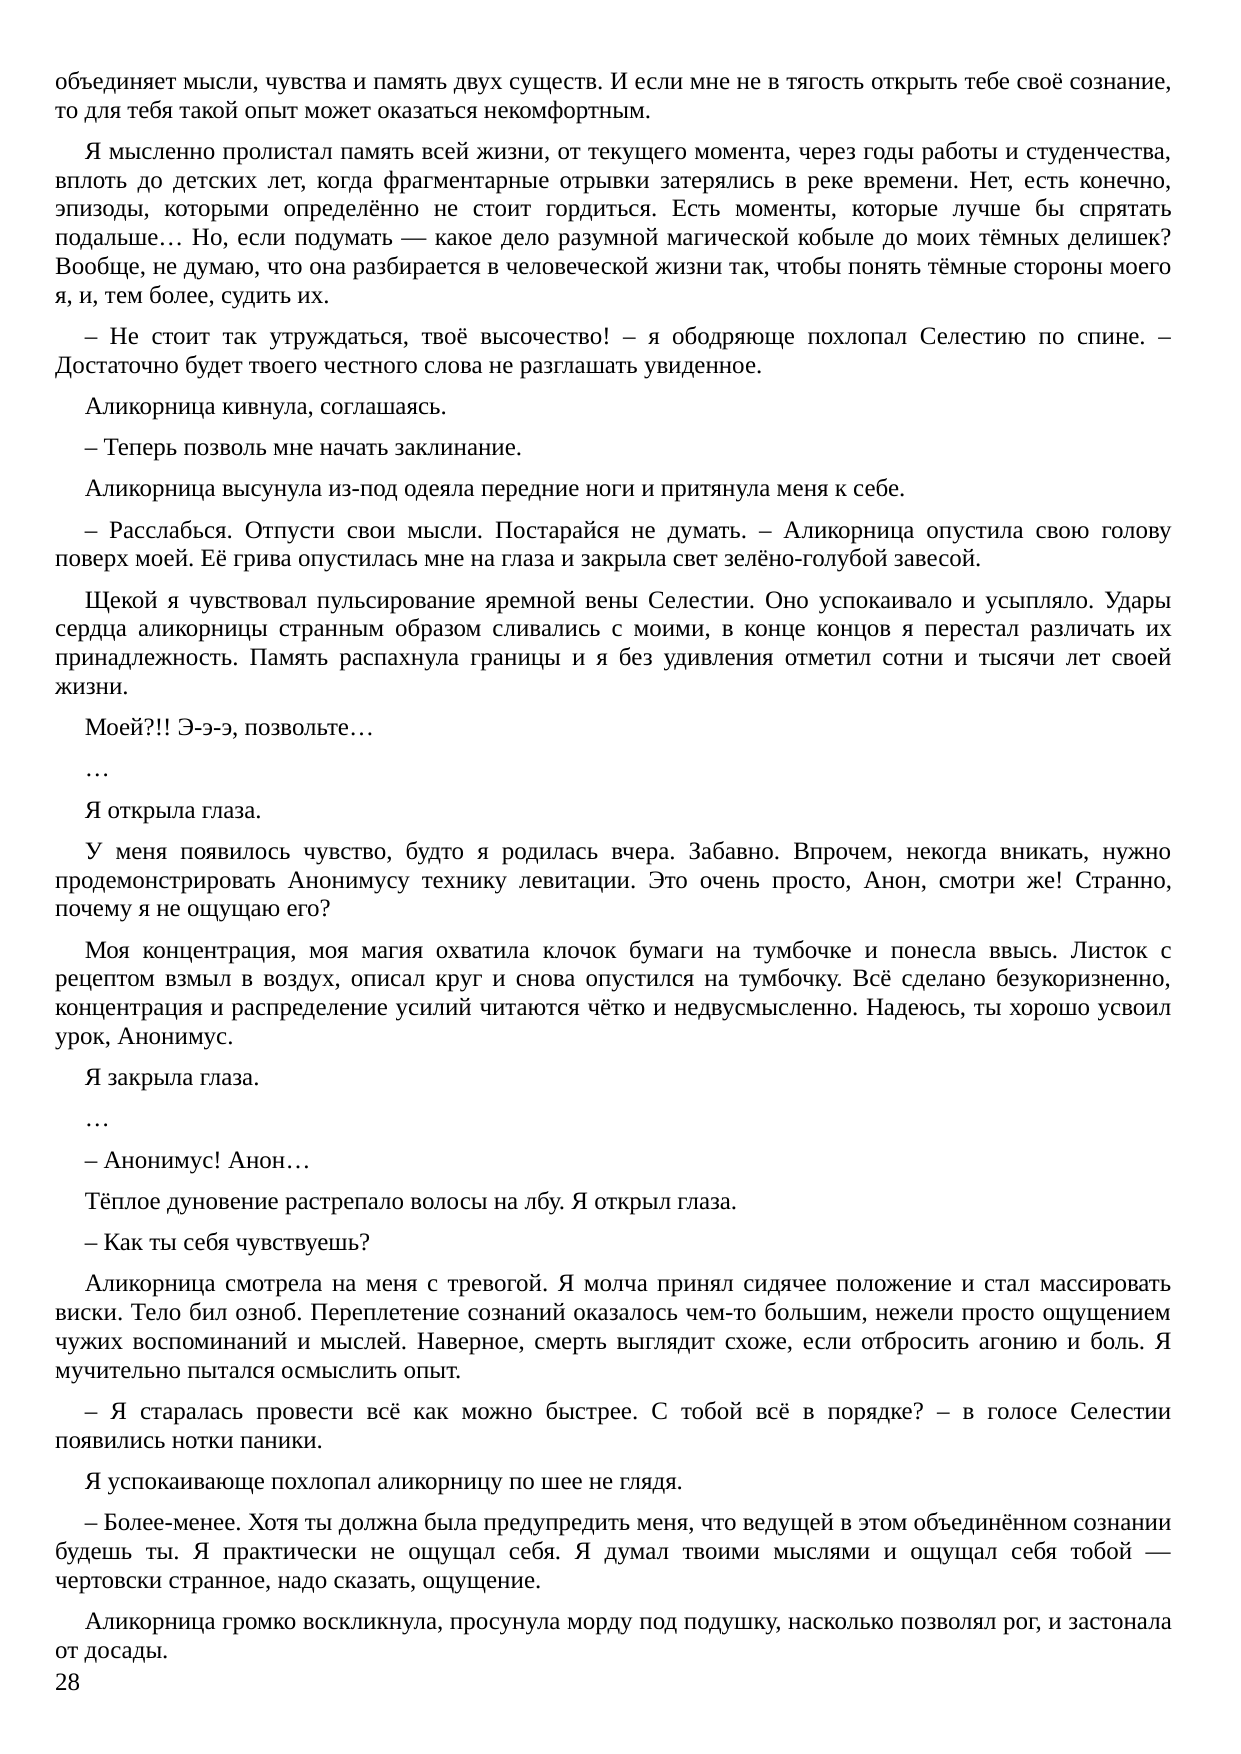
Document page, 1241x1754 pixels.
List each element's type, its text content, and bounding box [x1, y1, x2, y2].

text – Не стоит так утруждаться, твоё высочество! – я ободряюще похлопал Селестию по спине. – Достаточно будет твоего честного слова не разглашать увиденное. [55, 321, 1173, 378]
text Аликорница громко воскликнула, просунула морду под подушку, насколько позволял рог, и застонала от досады. [55, 1606, 1173, 1663]
text … [55, 1103, 1173, 1132]
text – Теперь позволь мне начать заклинание. [55, 432, 1173, 461]
text Щекой я чувствовал пульсирование яремной вены Селестии. Оно успокаивало и усыпляло. Удары сердца аликорницы странным образом сливались с моими, в конце концов я перестал различать их принадлежность. Память распахнула границы и я без удивления отметил сотни и тысячи лет своей жизни. [55, 585, 1173, 700]
text Я мысленно пролистал память всей жизни, от текущего момента, через годы работы и студенчества, вплоть до детских лет, когда фрагментарные отрывки затерялись в реке времени. Нет, есть конечно, эпизоды, которыми определённо не стоит гордиться. Есть моменты, которые лучше бы спрятать подальше… Но, если подумать — какое дело разумной магической кобыле до моих тёмных делишек? Вообще, не думаю, что она разбирается в человеческой жизни так, чтобы понять тёмные стороны моего я, и, тем более, судить их. [55, 136, 1173, 308]
text Аликорница смотрела на меня с тревогой. Я молча принял сидячее положение и стал массировать виски. Тело бил озноб. Переплетение сознаний оказалось чем-то большим, нежели просто ощущением чужих воспоминаний и мыслей. Наверное, смерть выглядит схоже, если отбросить агонию и боль. Я мучительно пытался осмыслить опыт. [55, 1268, 1173, 1383]
text Я открыла глаза. [55, 795, 1173, 823]
text Моей?!! Э-э-э, позвольте… [55, 712, 1173, 741]
text – Анонимус! Анон… [55, 1145, 1173, 1173]
text … [55, 753, 1173, 782]
text Аликорница кивнула, соглашаясь. [55, 391, 1173, 420]
text – Более-менее. Хотя ты должна была предупредить меня, что ведущей в этом объединённом сознании будешь ты. Я практически не ощущал себя. Я думал твоими мыслями и ощущал себя тобой — чертовски странное, надо сказать, ощущение. [55, 1507, 1173, 1593]
text Тёплое дуновение растрепало волосы на лбу. Я открыл глаза. [55, 1186, 1173, 1215]
text – Как ты себя чувствуешь? [55, 1227, 1173, 1256]
text – Я старалась провести всё как можно быстрее. С тобой всё в порядке? – в голосе Селестии появились нотки паники. [55, 1396, 1173, 1453]
text объединяет мысли, чувства и память двух существ. И если мне не в тягость открыть тебе своё сознание, то для тебя такой опыт может оказаться некомфортным. [55, 66, 1173, 123]
text – Расслабься. Отпусти свои мысли. Постарайся не думать. – Аликорница опустила свою голову поверх моей. Её грива опустилась мне на глаза и закрыла свет зелёно-голубой завесой. [55, 515, 1173, 572]
text Моя концентрация, моя магия охватила клочок бумаги на тумбочке и понесла ввысь. Листок с рецептом взмыл в воздух, описал круг и снова опустился на тумбочку. Всё сделано безукоризненно, концентрация и распределение усилий читаются чётко и недвусмысленно. Надеюсь, ты хорошо усвоил урок, Анонимус. [55, 935, 1173, 1050]
text Я закрыла глаза. [55, 1062, 1173, 1091]
text Аликорница высунула из-под одеяла передние ноги и притянула меня к себе. [55, 473, 1173, 502]
text У меня появилось чувство, будто я родилась вчера. Забавно. Впрочем, некогда вникать, нужно продемонстрировать Анонимусу технику левитации. Это очень просто, Анон, смотри же! Странно, почему я не ощущаю его? [55, 836, 1173, 922]
text Я успокаивающе похлопал аликорницу по шее не глядя. [55, 1466, 1173, 1495]
